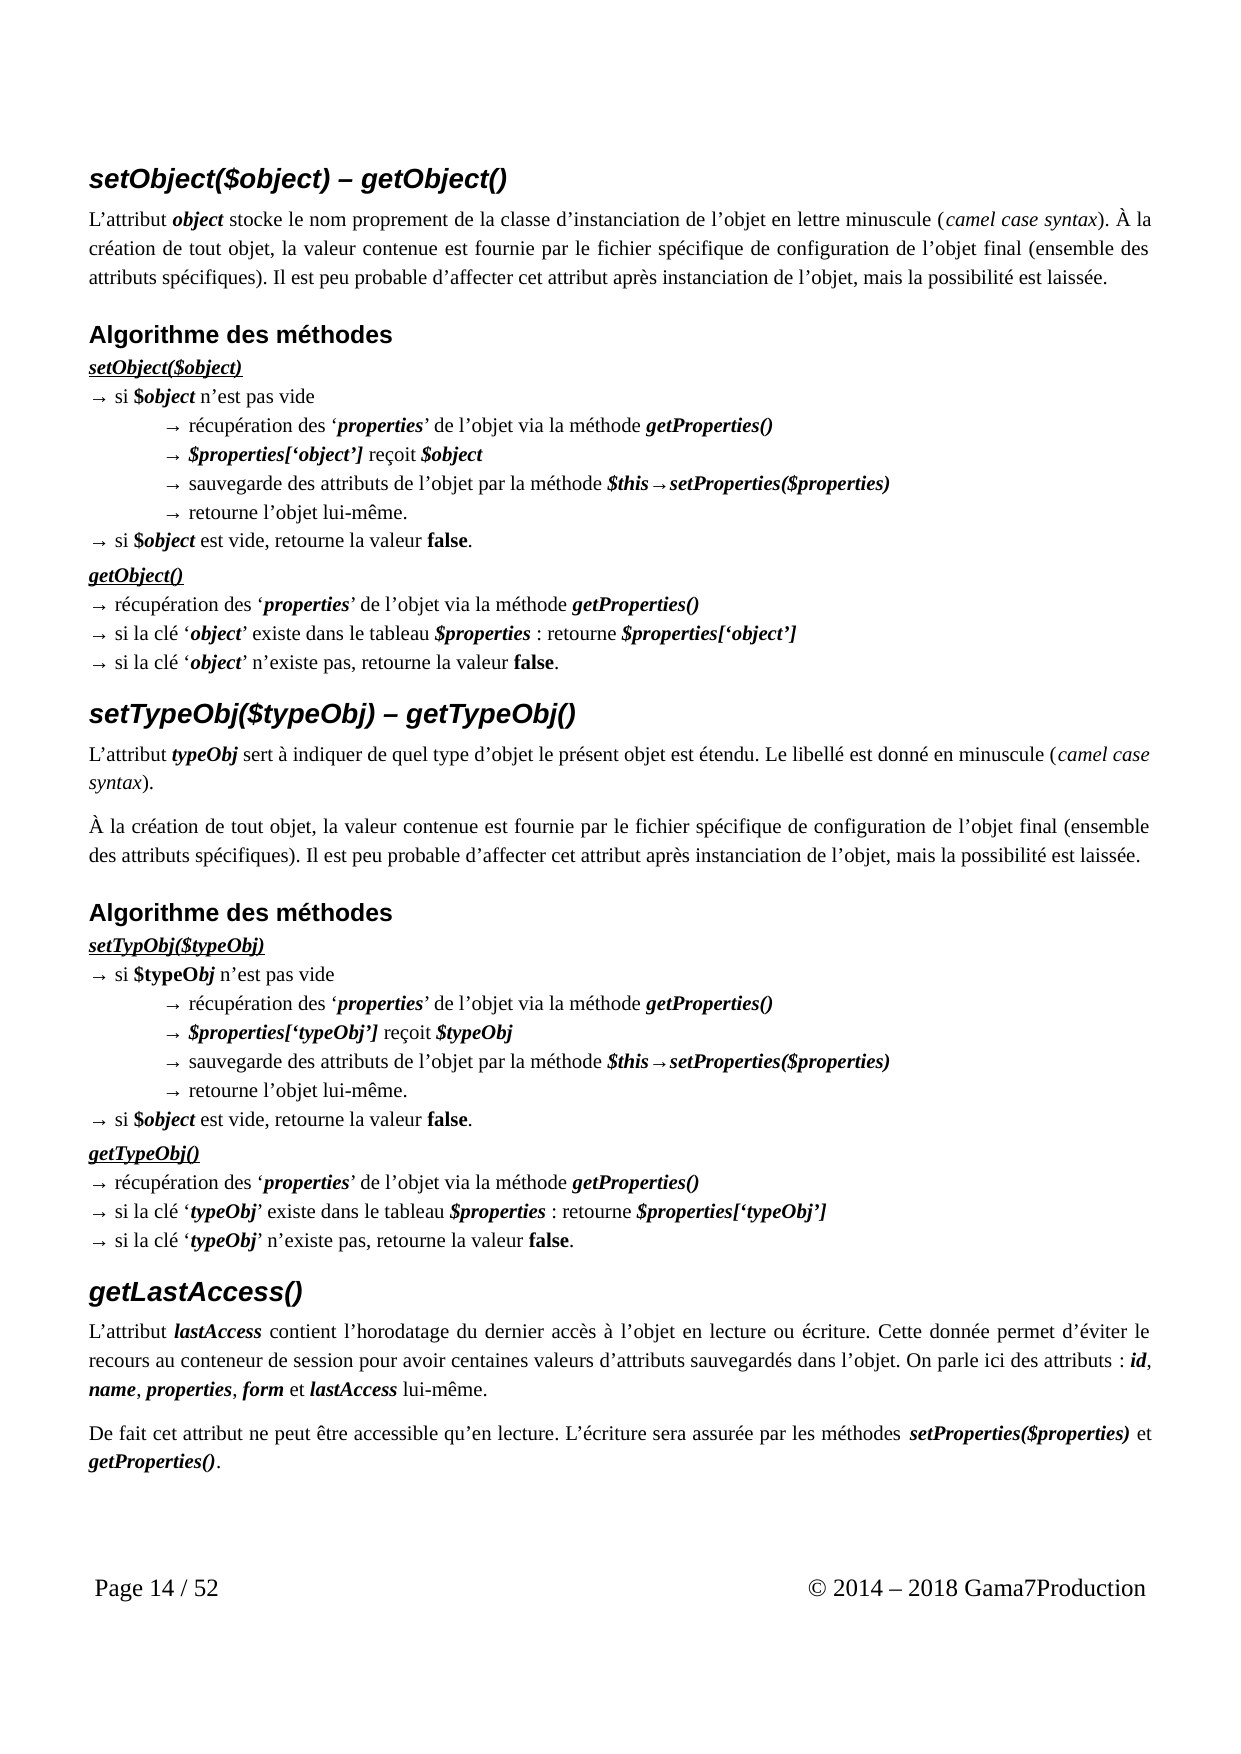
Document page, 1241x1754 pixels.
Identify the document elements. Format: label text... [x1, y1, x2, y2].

text → si $object n’est pas vide [88, 384, 1152, 408]
text setTypObj($typeObj) [88, 933, 1152, 957]
text setObject($object) [88, 355, 1152, 379]
text L’attribut lastAccess contient l’horodatage du dernier accès à l’objet en lecture ou écriture. Cette donnée permet d’éviter le recours au conteneur de session pour avoir centaines valeurs d’attributs sauvegardés dans l’objet. On parle ici des attributs : id, name, properties, form et lastAccess lui-même. [88, 1319, 1152, 1401]
text → si la clé ‘object’ existe dans le tableau $properties : retourne $properties[‘object’] [88, 621, 1152, 645]
text → $properties[‘typeObj’] reçoit $typeObj [88, 1020, 1152, 1044]
text → si $object est vide, retourne la valeur false. [88, 1106, 1152, 1131]
text → si $object est vide, retourne la valeur false. [88, 528, 1152, 552]
text → sauvegarde des attributs de l’objet par la méthode $this→setProperties($properties) [88, 471, 1152, 495]
text → récupération des ‘properties’ de l’objet via la méthode getProperties() [88, 1170, 1152, 1194]
text À la création de tout objet, la valeur contenue est fournie par le fichier spécifique de configuration de l’objet final (ensemble des attributs spécifiques). Il est peu probable d’affecter cet attribut après instanciation de l’objet, mais la possibilité est laissée. [88, 814, 1152, 867]
text → récupération des ‘properties’ de l’objet via la méthode getProperties() [88, 413, 1152, 437]
subtitle setObject($object) – getObject() [88, 162, 1152, 194]
text → si la clé ‘object’ n’existe pas, retourne la valeur false. [88, 650, 1152, 674]
text L’attribut object stocke le nom proprement de la classe d’instanciation de l’objet en lettre minuscule (camel case syntax). À la création de tout objet, la valeur contenue est fournie par le fichier spécifique de configuration de l’objet final (ensemble des attributs spécifiques). Il est peu probable d’affecter cet attribut après instanciation de l’objet, mais la possibilité est laissée. [88, 207, 1152, 289]
subtitle Algorithme des méthodes [88, 898, 1152, 927]
text De fait cet attribut ne peut être accessible qu’en lecture. L’écriture sera assurée par les méthodes setProperties($properties) et getProperties(). [88, 1421, 1152, 1473]
text → retourne l’objet lui-même. [88, 1078, 1152, 1102]
text → $properties[‘object’] reçoit $object [88, 442, 1152, 466]
subtitle Algorithme des méthodes [88, 321, 1152, 349]
text → retourne l’objet lui-même. [88, 499, 1152, 524]
text → récupération des ‘properties’ de l’objet via la méthode getProperties() [88, 592, 1152, 616]
text L’attribut typeObj sert à indiquer de quel type d’objet le présent objet est étendu. Le libellé est donné en minuscule (camel case syntax). [88, 741, 1152, 794]
subtitle setTypeObj($typeObj) – getTypeObj() [88, 697, 1152, 729]
text → si la clé ‘typeObj’ n’existe pas, retourne la valeur false. [88, 1228, 1152, 1252]
text → si $typeObj n’est pas vide [88, 962, 1152, 986]
subtitle getLastAccess() [88, 1275, 1152, 1307]
text → si la clé ‘typeObj’ existe dans le tableau $properties : retourne $properties[‘typeObj’] [88, 1199, 1152, 1223]
text → récupération des ‘properties’ de l’objet via la méthode getProperties() [88, 991, 1152, 1015]
text getTypeObj() [88, 1141, 1152, 1165]
text → sauvegarde des attributs de l’objet par la méthode $this→setProperties($properties) [88, 1049, 1152, 1073]
text getObject() [88, 563, 1152, 587]
